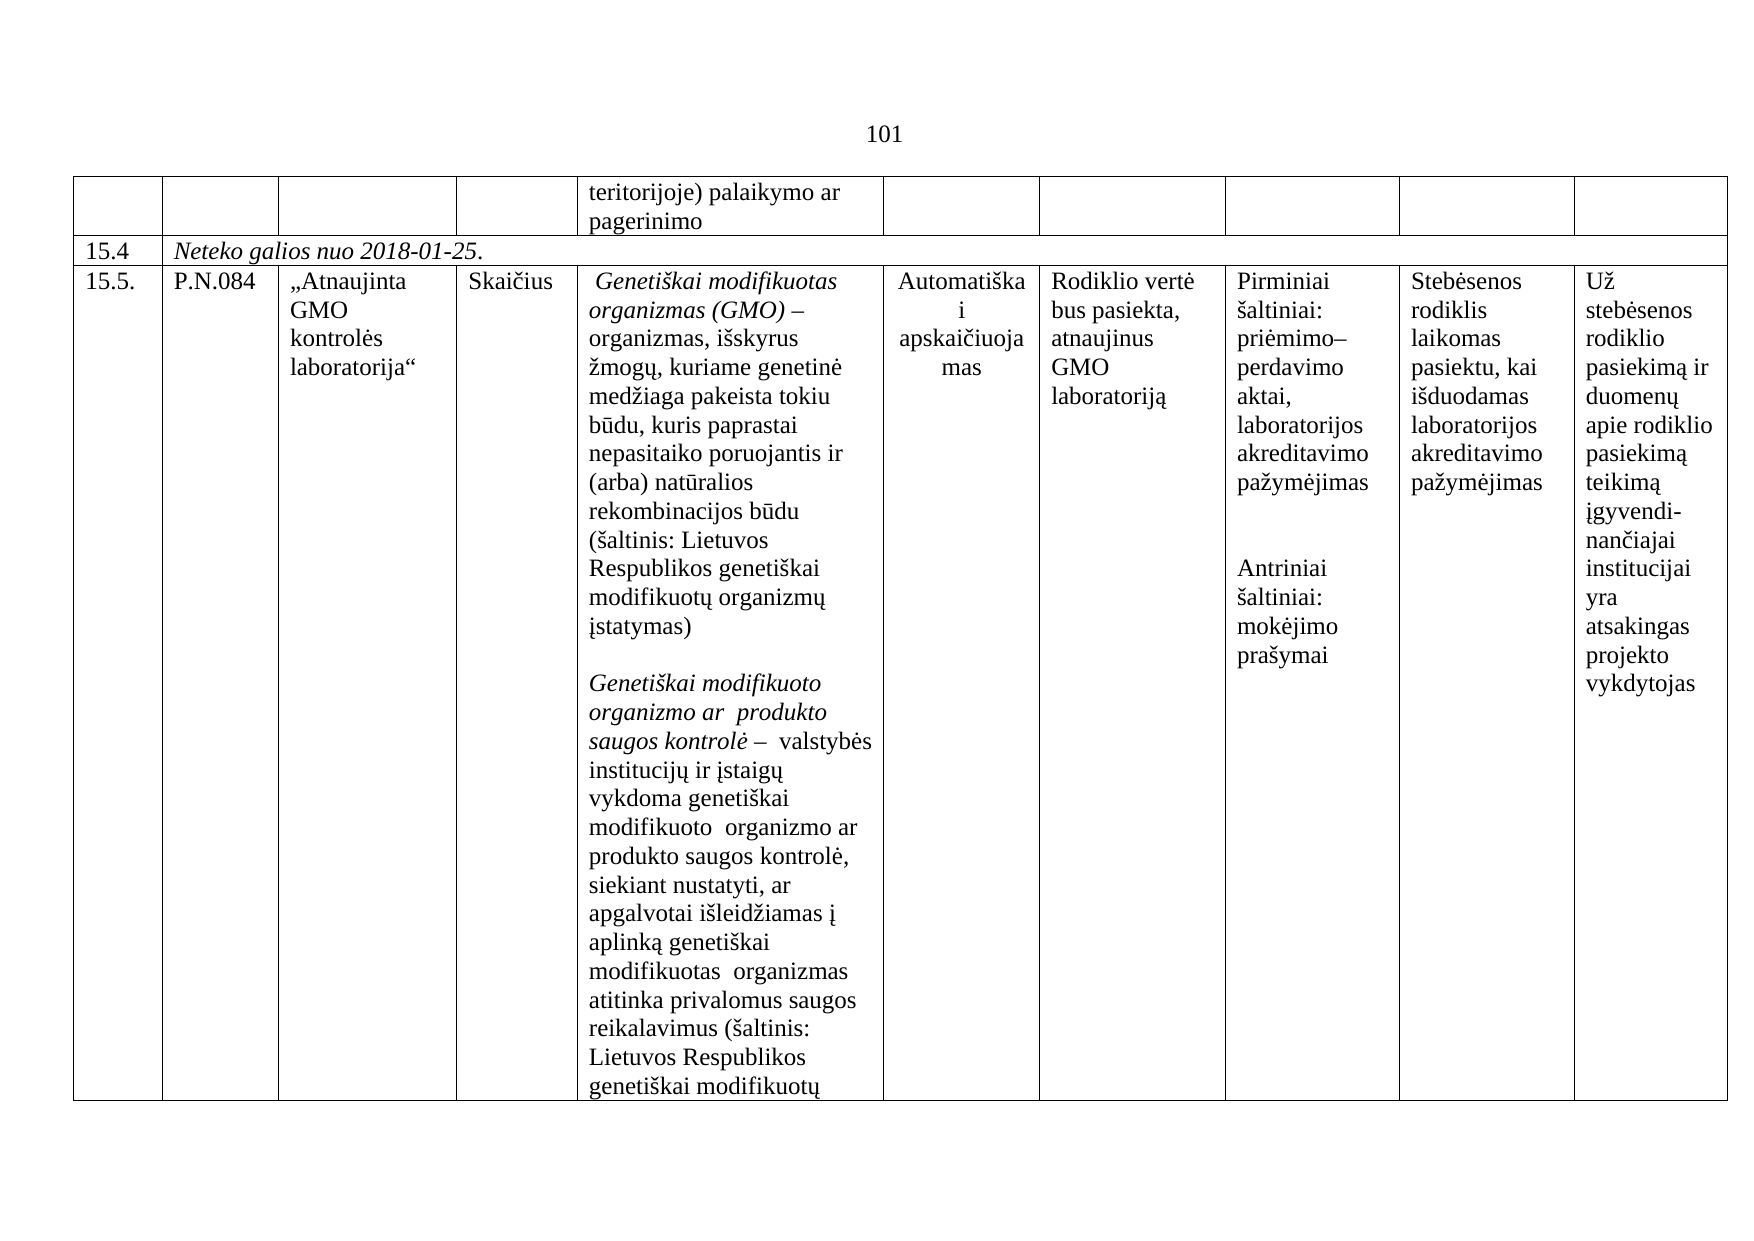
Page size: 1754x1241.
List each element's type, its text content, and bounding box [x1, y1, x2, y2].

table_cell [1040, 177, 1225, 235]
table_cell P.N.084 [163, 266, 278, 1100]
table_cell [1575, 177, 1727, 235]
table_cell „Atnaujinta GMO kontrolės laboratorija“ [279, 266, 456, 1100]
table_cell Genetiškai modifikuotas organizmas (GMO) – organizmas, išskyrus žmogų, kuriame genetinė medžiaga pakeista tokiu būdu, kuris paprastai nepasitaiko poruojantis ir (arba) natūralios rekombinacijos būdu (šaltinis: Lietuvos Respublikos genetiškai modifikuotų organizmų įstatymas) Genetiškai modifikuoto organizmo ar produkto saugos kontrolė – valstybės institucijų ir įstaigų vykdoma genetiškai modifikuoto organizmo ar produkto saugos kontrolė, siekiant nustatyti, ar apgalvotai išleidžiamas į aplinką genetiškai modifikuotas organizmas atitinka privalomus saugos reikalavimus (šaltinis: Lietuvos Respublikos genetiškai modifikuotų [578, 266, 883, 1100]
table_cell Automatiškai apskaičiuojamas [884, 266, 1039, 1100]
table_cell [74, 177, 162, 235]
table_cell 15.4 [74, 236, 162, 265]
table_cell Skaičius [457, 266, 577, 1100]
table_cell Rodiklio vertė bus pasiekta, atnaujinus GMO laboratoriją [1040, 266, 1225, 1100]
table_cell 15.5. [74, 266, 162, 1100]
table_cell Už stebėsenos rodiklio pasiekimą ir duomenų apie rodiklio pasiekimą teikimą įgyvendi-nančiajai institucijai yra atsakingas projekto vykdytojas [1575, 266, 1727, 1100]
table_cell [1226, 177, 1399, 235]
table_cell [457, 177, 577, 235]
table_cell [163, 177, 278, 235]
table_cell teritorijoje) palaikymo ar pagerinimo [578, 177, 883, 235]
table_cell Stebėsenos rodiklis laikomas pasiektu, kai išduodamas laboratorijos akreditavimo pažymėjimas [1400, 266, 1574, 1100]
table_cell [279, 177, 456, 235]
table_cell Neteko galios nuo 2018-01-25. [163, 236, 1727, 265]
table_cell [1400, 177, 1574, 235]
table_cell [884, 177, 1039, 235]
table_cell Pirminiai šaltiniai: priėmimo–perdavimo aktai, laboratorijos akreditavimo pažymėjimas Antriniai šaltiniai: mokėjimo prašymai [1226, 266, 1399, 1100]
